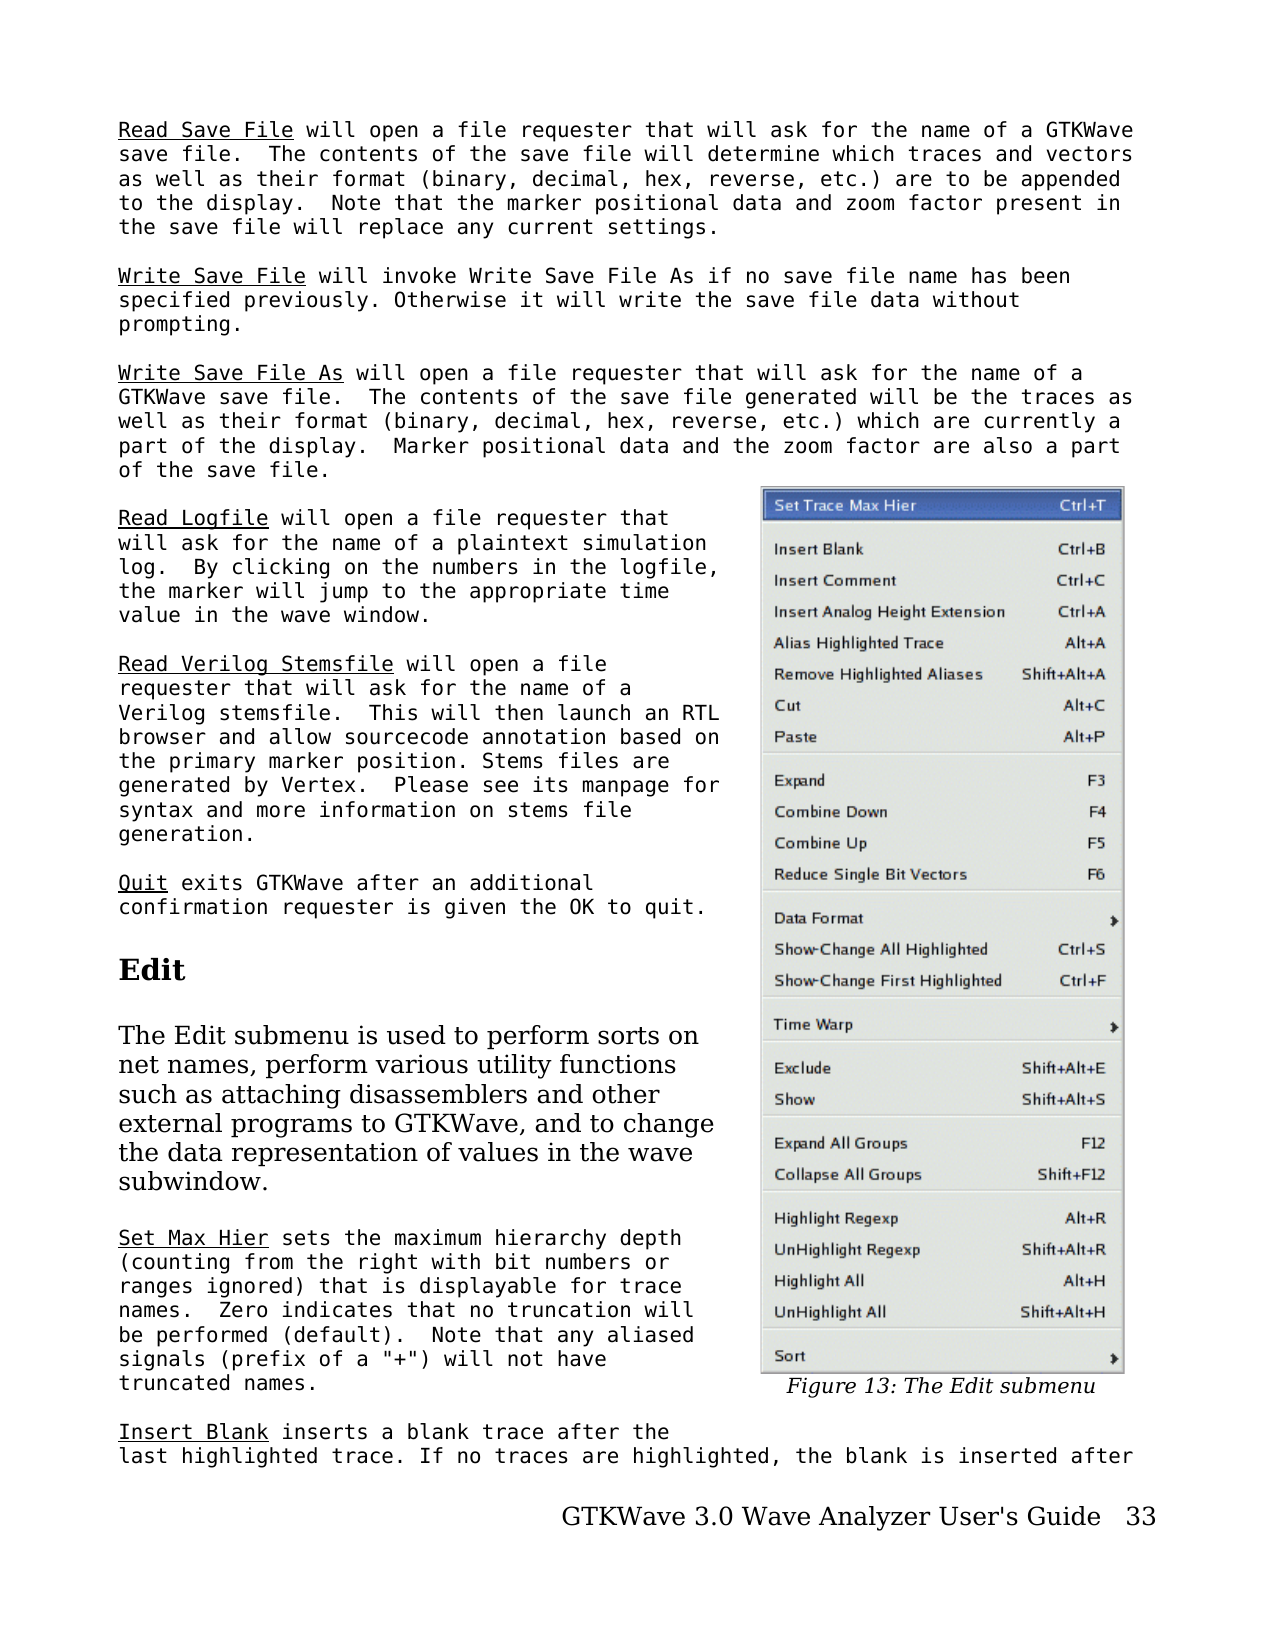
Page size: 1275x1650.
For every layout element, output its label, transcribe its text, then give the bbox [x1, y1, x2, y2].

picture [760, 486, 1125, 1374]
text [1143, 953, 1157, 987]
text Read Verilog Stemsfile will open a file requester that will ask for the name of a Verilog stemsfile. This will then launch an RTL browser and allow sourcecode annotation based on the primary marker position. Stems files are generated by Vertex. Please see its manpage for syntax and more information on stems file generation. [118, 652, 742, 846]
text Set Max Hier sets the maximum hierarchy depth (counting from the right with bit numbers or ranges ignored) that is displayable for trace names. Zero indicates that no truncation will be performed (default). Note that any aliased signals (prefix of a "+") will not have truncated names. [118, 1226, 742, 1396]
text Read Save File will open a file requester that will ask for the name of a GTKWave save file. The contents of the save file will determine which traces and vectors as well as their format (binary, decimal, hex, reverse, etc.) are to be appended to the display. Note that the marker positional data and zoom factor present in the save file will replace any current settings. [118, 118, 1157, 239]
text Figure 13: The Edit submenu [760, 1374, 1124, 1398]
text Read Logfile will open a file requester that will ask for the name of a plaintext simulation log. By clicking on the numbers in the logfile, the marker will jump to the appropriate time value in the wave window. [118, 506, 742, 628]
text Write Save File will invoke Write Save File As if no save file name has been specified previously. Otherwise it will write the save file data without prompting. [118, 264, 1157, 337]
text Write Save File As will open a file requester that will ask for the name of a GTKWave save file. The contents of the save file generated will be the traces as well as their format (binary, decimal, hex, reverse, etc.) which are currently a part of the display. Marker positional data and the zoom factor are also a part of the save file. [118, 361, 1157, 1427]
text Insert Blank inserts a blank trace after the last highlighted trace. If no traces are highlighted, the blank is inserted after [118, 1420, 1157, 1468]
text Quit exits GTKWave after an additional confirmation requester is given the OK to quit. [118, 871, 742, 919]
text The Edit submenu is used to perform sorts on net names, perform various utility functions such as attaching disassemblers and other external programs to GTKWave, and to change the data representation of values in the wave subwindow. [118, 1022, 742, 1197]
text Edit [118, 953, 742, 987]
